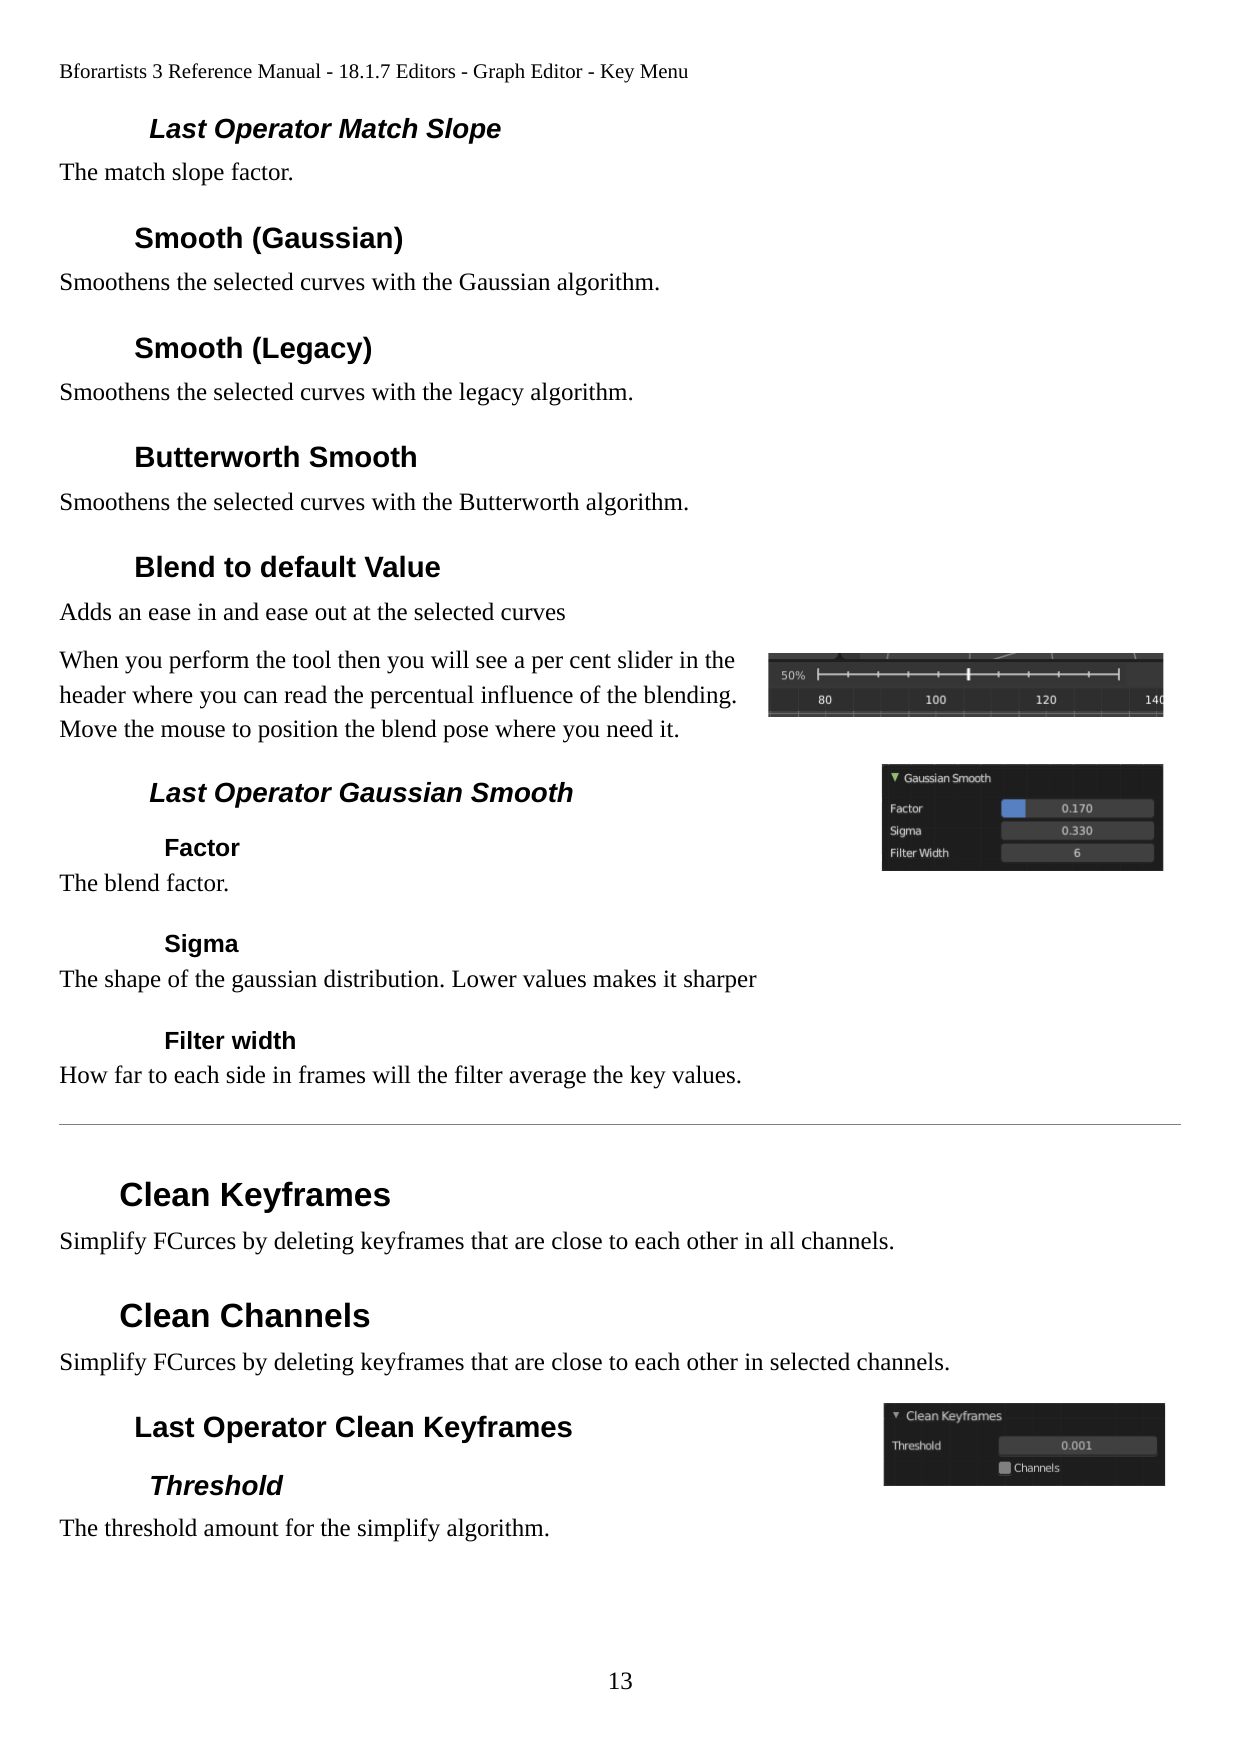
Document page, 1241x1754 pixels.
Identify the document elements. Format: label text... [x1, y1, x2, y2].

subtitle Sigma [59, 929, 1181, 958]
subtitle Butterworth Smooth [59, 440, 1181, 474]
subtitle Smooth (Legacy) [59, 331, 1181, 364]
text The match slope factor. [59, 157, 1181, 186]
text When you perform the tool then you will see a per cent slider in the header where you can read the percentual influence of the blending. Move the mouse to position the blend pose where you need it. [59, 646, 1181, 743]
subtitle Smooth (Gaussian) [59, 221, 1181, 254]
text Smoothens the selected curves with the legacy algorithm. [59, 377, 1181, 406]
text Simplify FCurces by deleting keyframes that are close to each other in all channels. [59, 1226, 1181, 1254]
text How far to each side in frames will the filter average the key values. [59, 1061, 1181, 1089]
text Smoothens the selected curves with the Gaussian algorithm. [59, 267, 1181, 296]
picture [768, 653, 1164, 717]
text Simplify FCurces by deleting keyframes that are close to each other in selected channels. [59, 1347, 1181, 1376]
subtitle Clean Keyframes [59, 1174, 1181, 1213]
text The blend factor. [59, 868, 1181, 897]
text The threshold amount for the simplify algorithm. [59, 1513, 1181, 1542]
subtitle Threshold [59, 1469, 1181, 1501]
subtitle Blend to default Value [59, 550, 1181, 584]
subtitle Clean Channels [59, 1296, 1181, 1334]
subtitle Last Operator Match Slope [59, 113, 1181, 144]
subtitle Last Operator Clean Keyframes [59, 1410, 883, 1444]
text Smoothens the selected curves with the Butterworth algorithm. [59, 487, 1181, 515]
text Adds an ease in and ease out at the selected curves [59, 597, 1181, 625]
subtitle [1164, 833, 1181, 862]
picture [883, 1403, 1166, 1486]
subtitle Filter width [59, 1026, 1181, 1054]
subtitle Last Operator Gaussian Smooth [59, 776, 881, 808]
subtitle Factor [59, 833, 881, 862]
text The shape of the gaussian distribution. Lower values makes it sharper [59, 964, 1181, 993]
picture [881, 764, 1164, 871]
